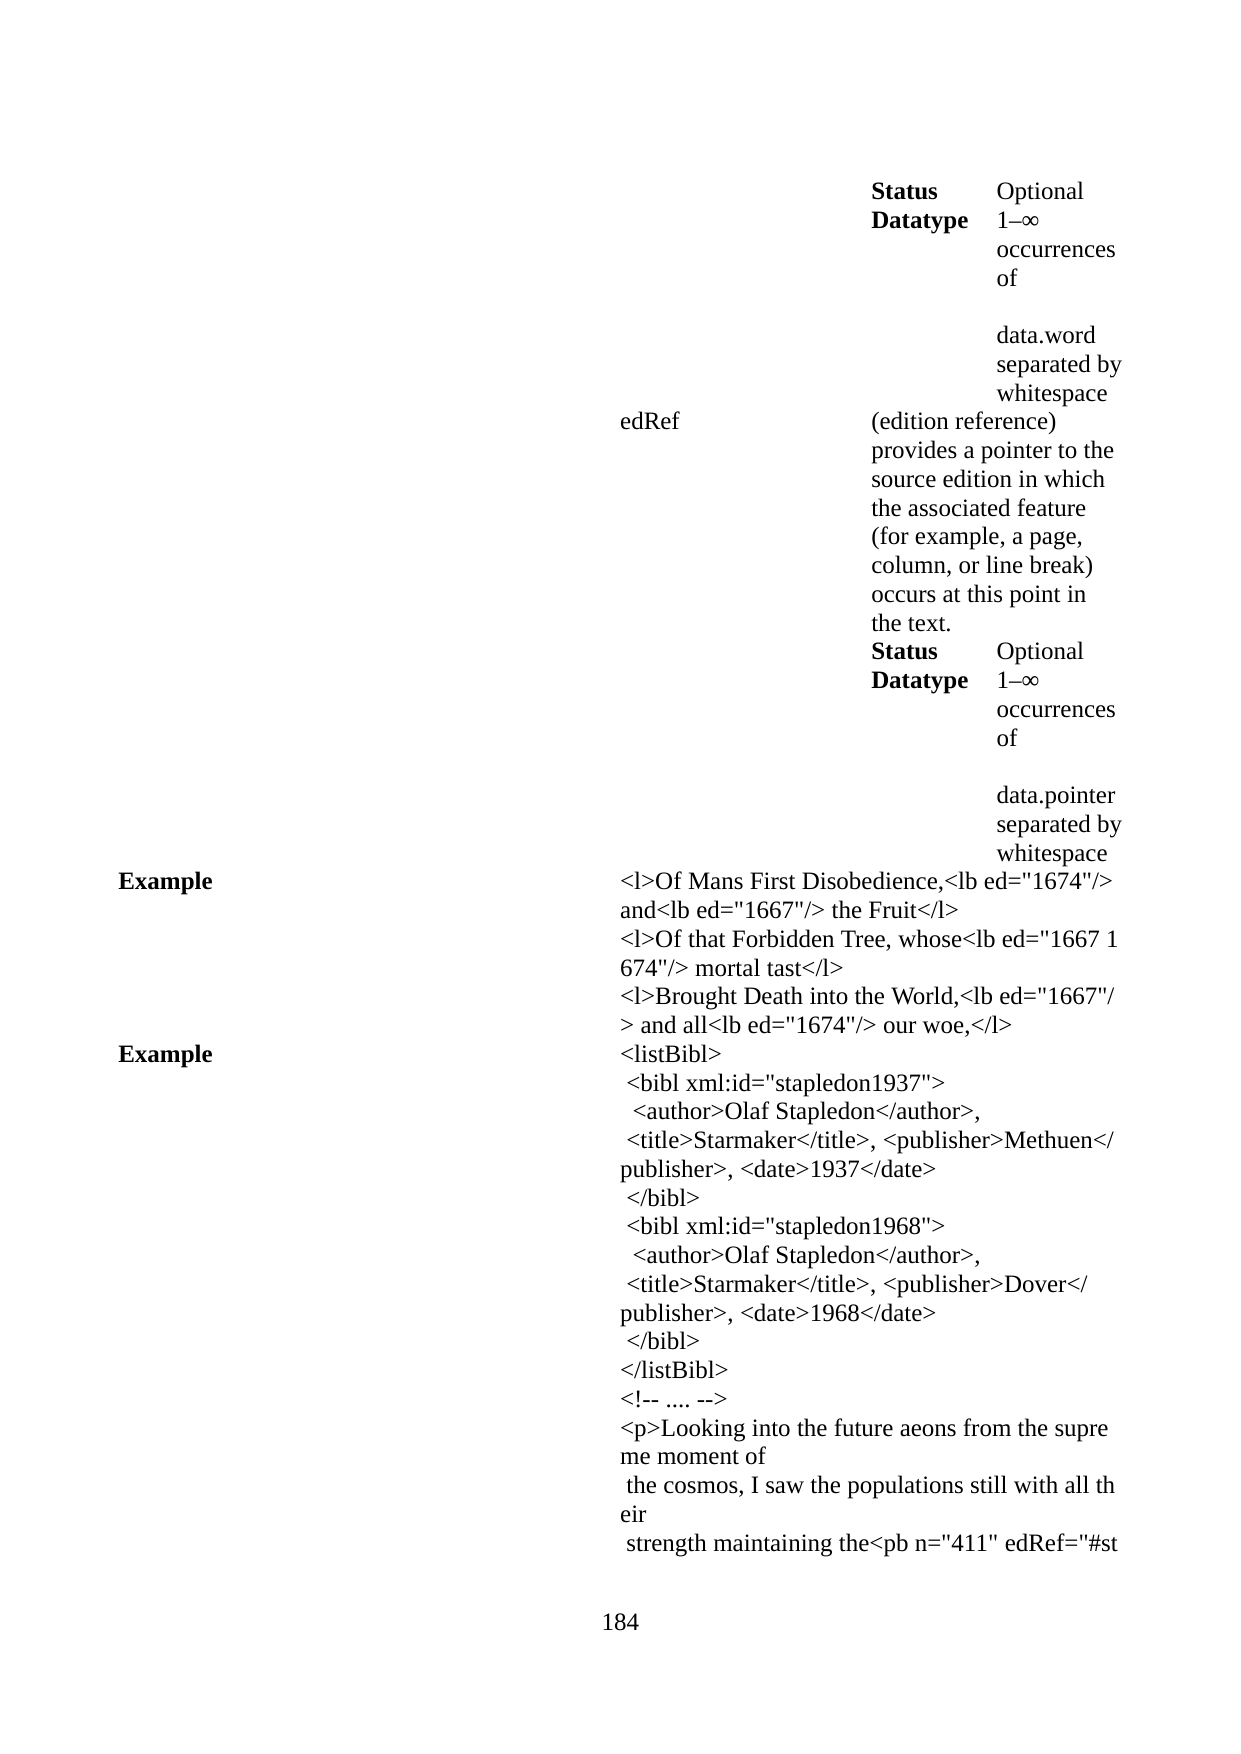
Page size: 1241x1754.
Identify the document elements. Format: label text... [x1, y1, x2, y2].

table_cell <listBibl> <bibl xml:id="stapledon1937"> <author>Olaf Stapledon</author>, <title>Starmaker</title>, <publisher>Methuen</publisher>, <date>1937</date> </bibl> <bibl xml:id="stapledon1968"> <author>Olaf Stapledon</author>, <title>Starmaker</title>, <publisher>Dover</publisher>, <date>1968</date> </bibl> </listBibl> <!-- .... --> <p>Looking into the future aeons from the supreme moment of the cosmos, I saw the populations still with all their strength maintaining the<pb n="411" edRef="#st [620, 1039, 1122, 1556]
table_header Status [871, 636, 996, 665]
table_cell Example [118, 866, 620, 1039]
table_header [620, 176, 871, 406]
table_header Optional [996, 636, 1122, 665]
table_cell 1–∞ occurrences of data.word separated by whitespace [996, 205, 1122, 406]
table_cell 1–∞ occurrences of data.pointer separated by whitespace [996, 665, 1122, 866]
table_cell Example [118, 1039, 620, 1556]
table_cell Datatype [871, 205, 996, 406]
table_cell [118, 176, 620, 866]
table_cell <l>Of Mans First Disobedience,<lb ed="1674"/> and<lb ed="1667"/> the Fruit</l> <l>Of that Forbidden Tree, whose<lb ed="1667 1674"/> mortal tast</l> <l>Brought Death into the World,<lb ed="1667"/> and all<lb ed="1674"/> our woe,</l> [620, 866, 1122, 1039]
table_cell edRef [620, 406, 871, 866]
table_header Optional [996, 176, 1122, 205]
table_cell (edition reference) provides a pointer to the source edition in which the associated feature (for example, a page, column, or line break) occurs at this point in the text. [871, 406, 1122, 636]
table_header Status [871, 176, 996, 205]
table_cell Datatype [871, 665, 996, 866]
